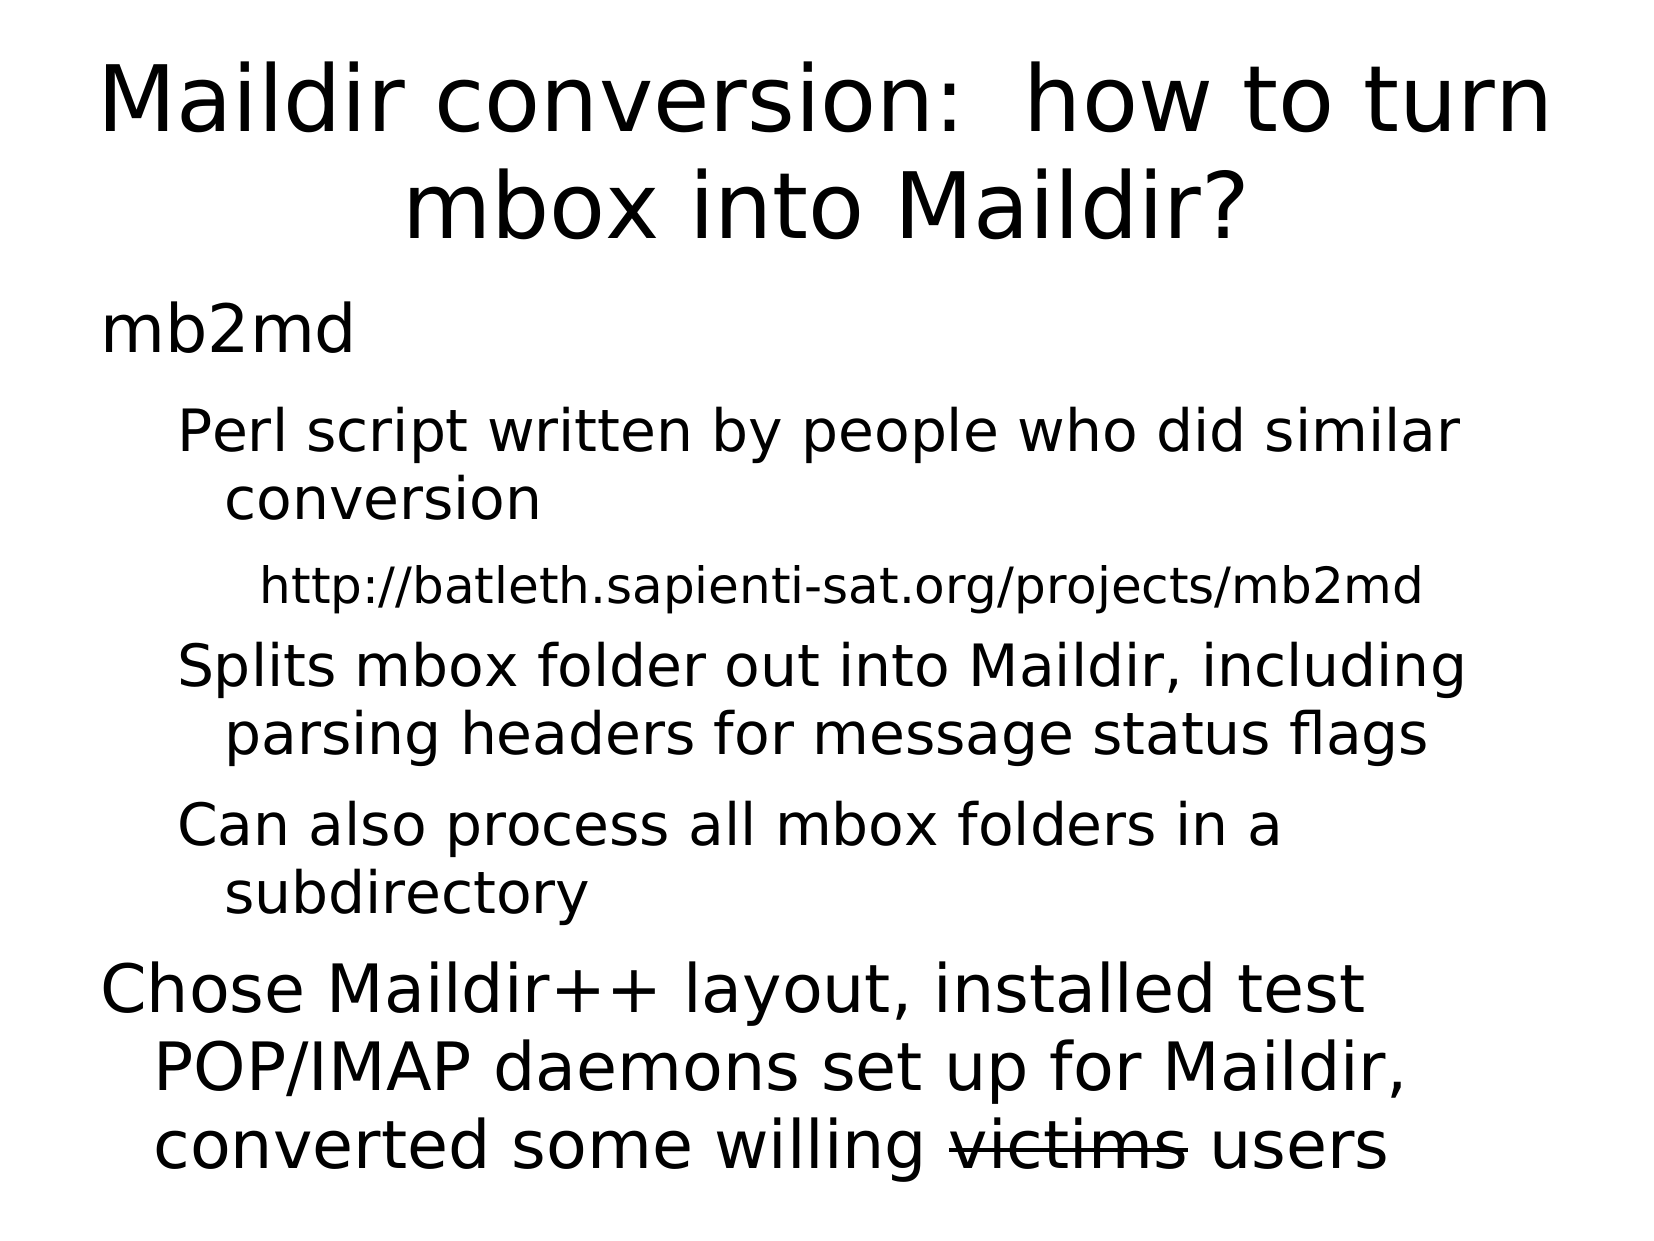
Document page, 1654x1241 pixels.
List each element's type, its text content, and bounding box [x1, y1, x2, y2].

title Maildir conversion: how to turn mbox into Maildir? [82, 45, 1571, 261]
list mb2md Perl script written by people who did similar conversion http://batleth.sapienti-sat.org/projects/mb2md Splits mbox folder out into Maildir, including parsing headers for message status flags Can also process all mbox folders in a subdirectory Chose Maildir++ layout, installed test POP/IMAP daemons set up for Maildir, converted some willing victims users [82, 290, 1571, 1185]
